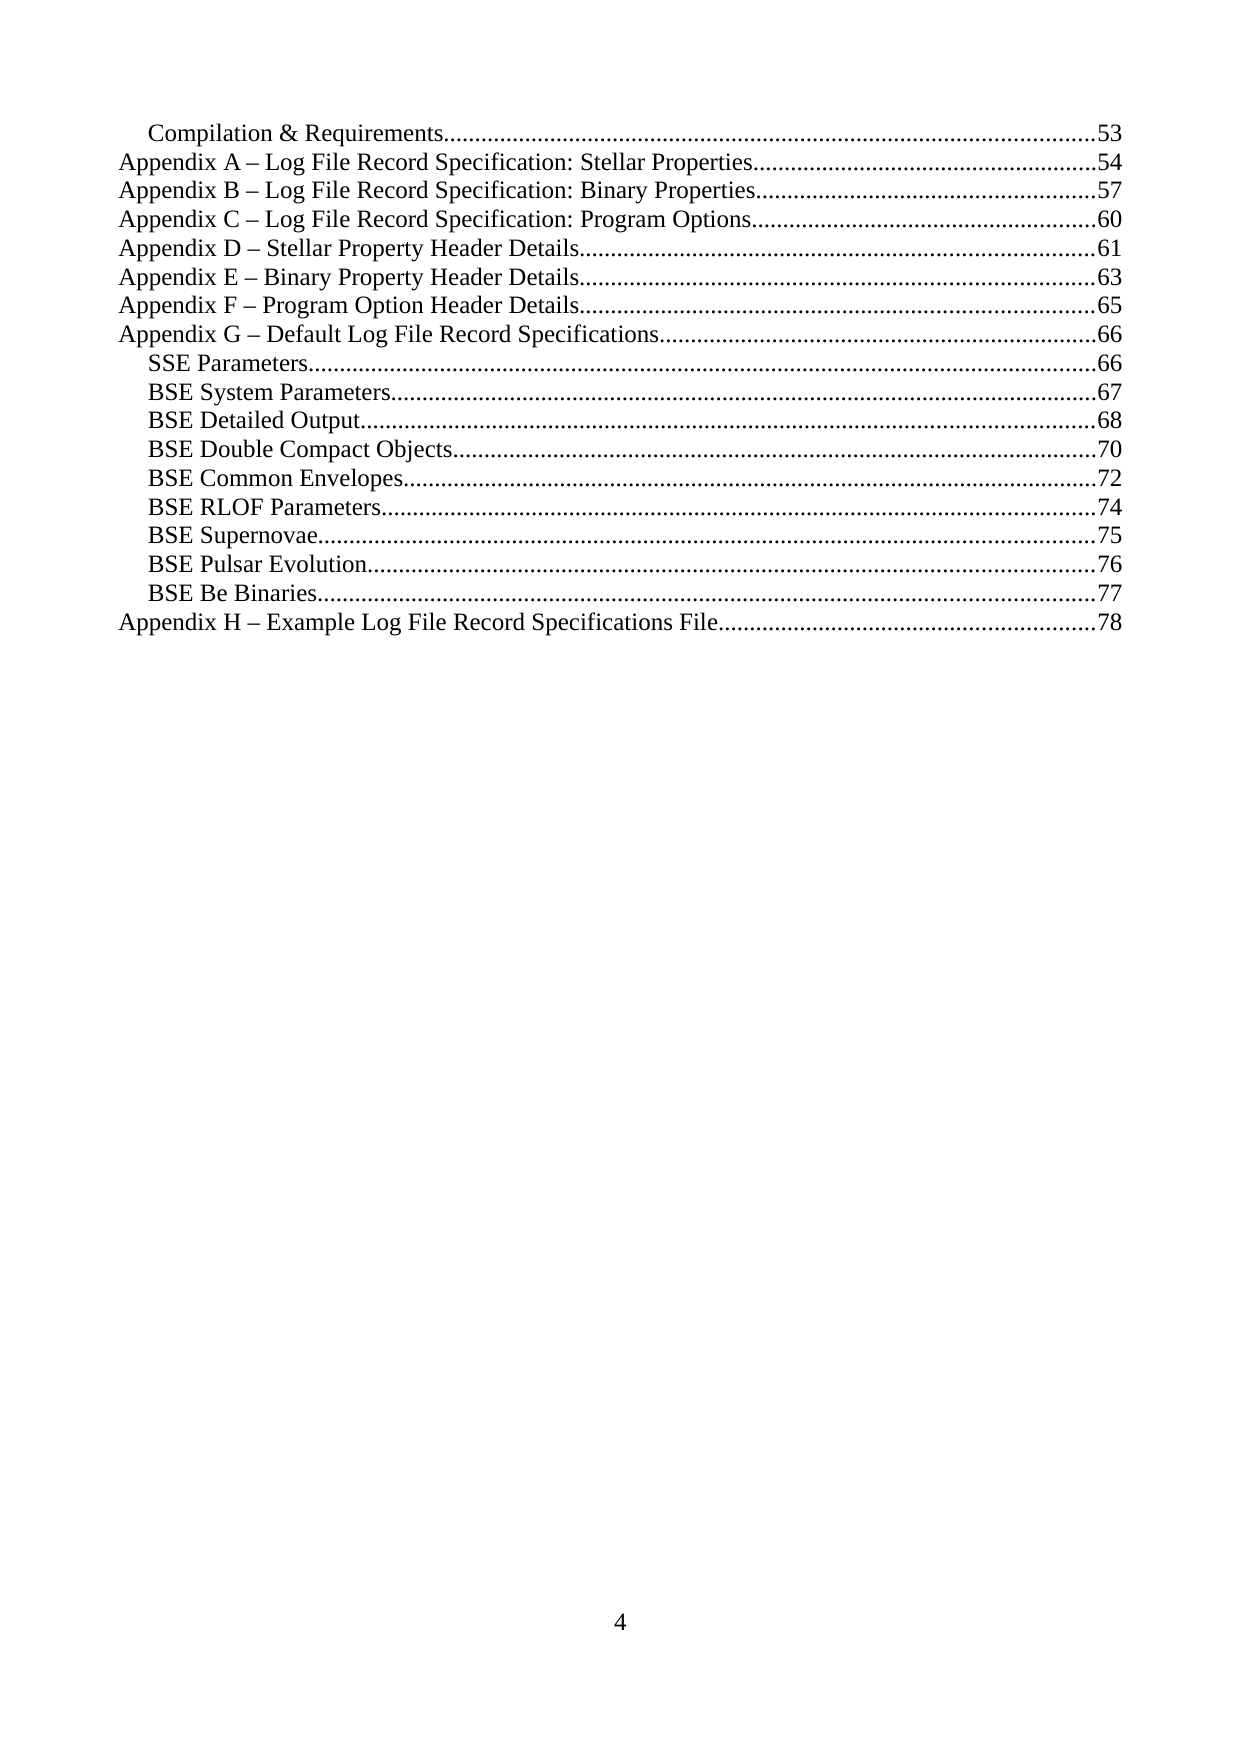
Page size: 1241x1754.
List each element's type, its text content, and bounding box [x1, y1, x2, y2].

text SSE Parameters 66 [148, 348, 1122, 377]
text BSE RLOF Parameters 74 [148, 492, 1122, 521]
text Compilation & Requirements 53 [148, 118, 1122, 147]
text BSE Detailed Output 68 [148, 406, 1122, 434]
text Appendix E – Binary Property Header Details 63 [118, 262, 1122, 291]
text Appendix C – Log File Record Specification: Program Options 60 [118, 204, 1122, 233]
text Appendix G – Default Log File Record Specifications 66 [118, 319, 1122, 348]
text BSE Pulsar Evolution 76 [148, 549, 1122, 578]
text BSE Common Envelopes 72 [148, 463, 1122, 492]
text Appendix F – Program Option Header Details 65 [118, 291, 1122, 319]
text Appendix H – Example Log File Record Specifications File 78 [118, 607, 1122, 636]
text Appendix B – Log File Record Specification: Binary Properties 57 [118, 176, 1122, 204]
text BSE Double Compact Objects 70 [148, 434, 1122, 463]
text BSE Be Binaries 77 [148, 578, 1122, 607]
text Appendix A – Log File Record Specification: Stellar Properties 54 [118, 147, 1122, 176]
text BSE Supernovae 75 [148, 521, 1122, 549]
text Appendix D – Stellar Property Header Details 61 [118, 233, 1122, 262]
text BSE System Parameters 67 [148, 377, 1122, 406]
